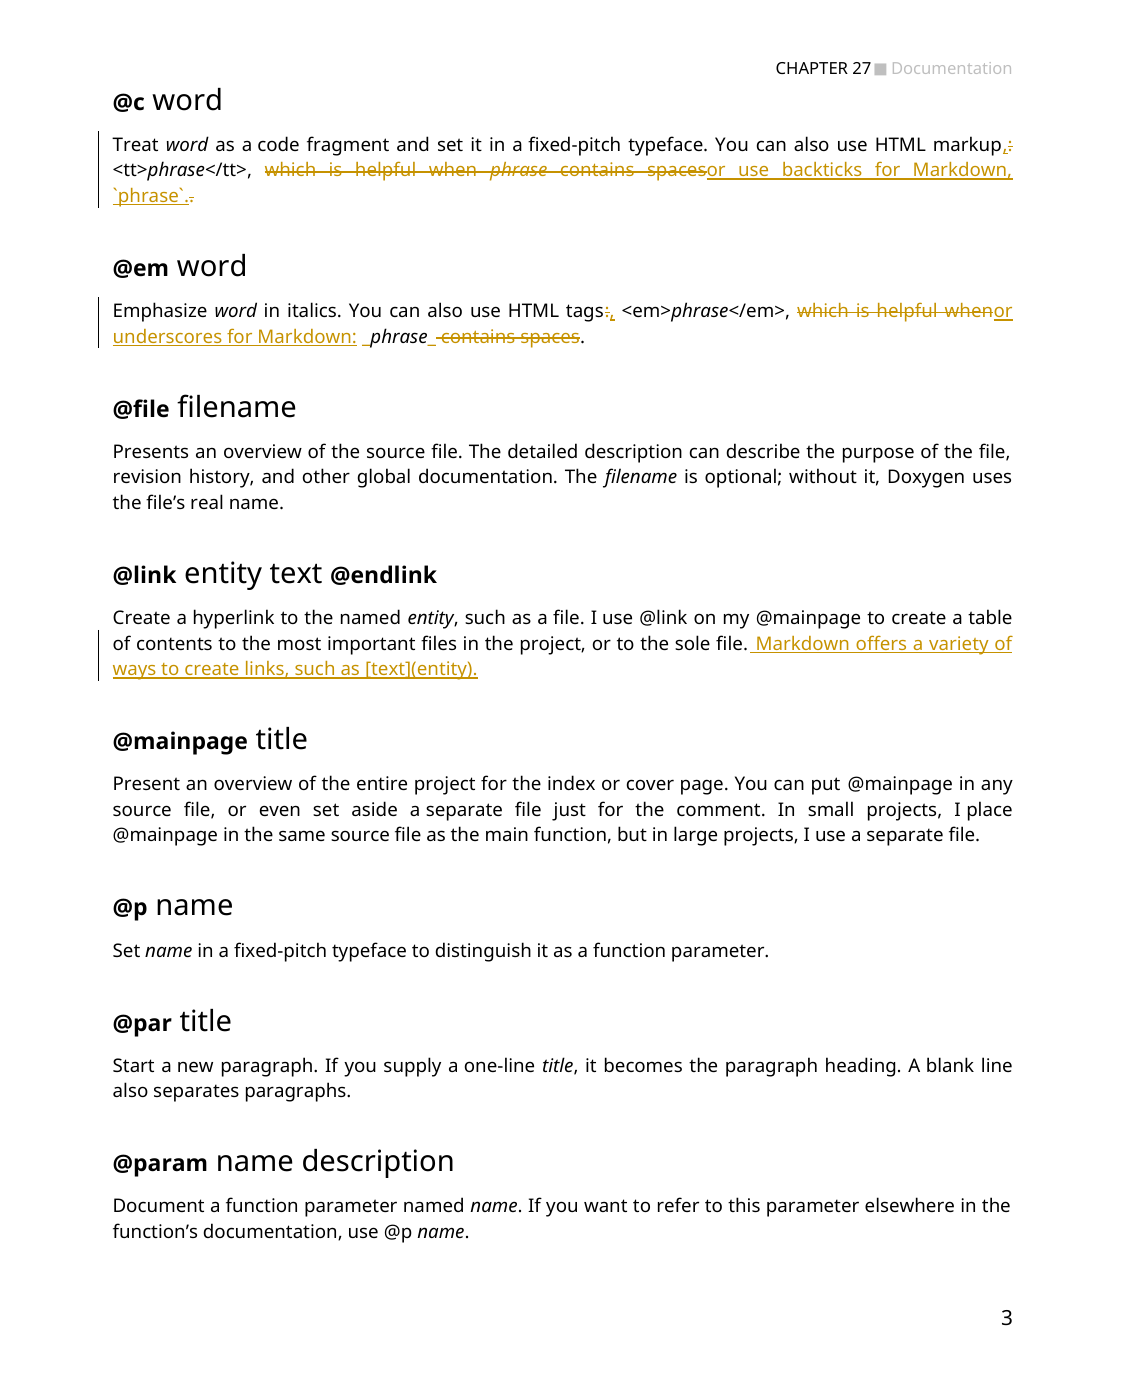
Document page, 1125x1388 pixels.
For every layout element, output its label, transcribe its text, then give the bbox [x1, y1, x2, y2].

text Emphasize word in italics. You can also use HTML tags, <em>phrase</em>, or underscores for Markdown: _phrase_. [112, 297, 1012, 348]
text Create a hyperlink to the named entity, such as a file. I use @link on my @mainpage to create a table of contents to the most important files in the project, or to the sole file. Markdown offers a variety of ways to create links, such as [text](entity). [112, 604, 1012, 681]
text Set name in a fixed-pitch typeface to distinguish it as a function parameter. [112, 937, 1012, 962]
subtitle @c word [112, 79, 1012, 119]
subtitle @param name description [112, 1141, 1012, 1180]
text Start a new paragraph. If you supply a one-line title, it becomes the paragraph heading. A blank line also separates paragraphs. [112, 1052, 1012, 1103]
text Presents an overview of the source file. The detailed description can describe the purpose of the file, revision history, and other global documentation. The filename is optional; without it, Doxygen uses the file’s real name. [112, 438, 1012, 515]
subtitle @p name [112, 885, 1012, 924]
text Document a function parameter named name. If you want to refer to this parameter elsewhere in the function’s documentation, use @p name. [112, 1193, 1012, 1244]
subtitle @par title [112, 1000, 1012, 1039]
text Present an overview of the entire project for the index or cover page. You can put @mainpage in any source file, or even set aside a separate file just for the comment. In small projects, I place @mainpage in the same source file as the main function, but in large projects, I use a separate file. [112, 771, 1012, 847]
text Treat word as a code fragment and set it in a fixed-pitch typeface. You can also use HTML markup, <tt>phrase</tt>, or use backticks for Markdown, `phrase`. [112, 131, 1012, 208]
subtitle @file filename [112, 386, 1012, 426]
subtitle @mainpage title [112, 718, 1012, 758]
subtitle @link entity text @endlink [112, 552, 1012, 592]
subtitle @em word [112, 245, 1012, 285]
